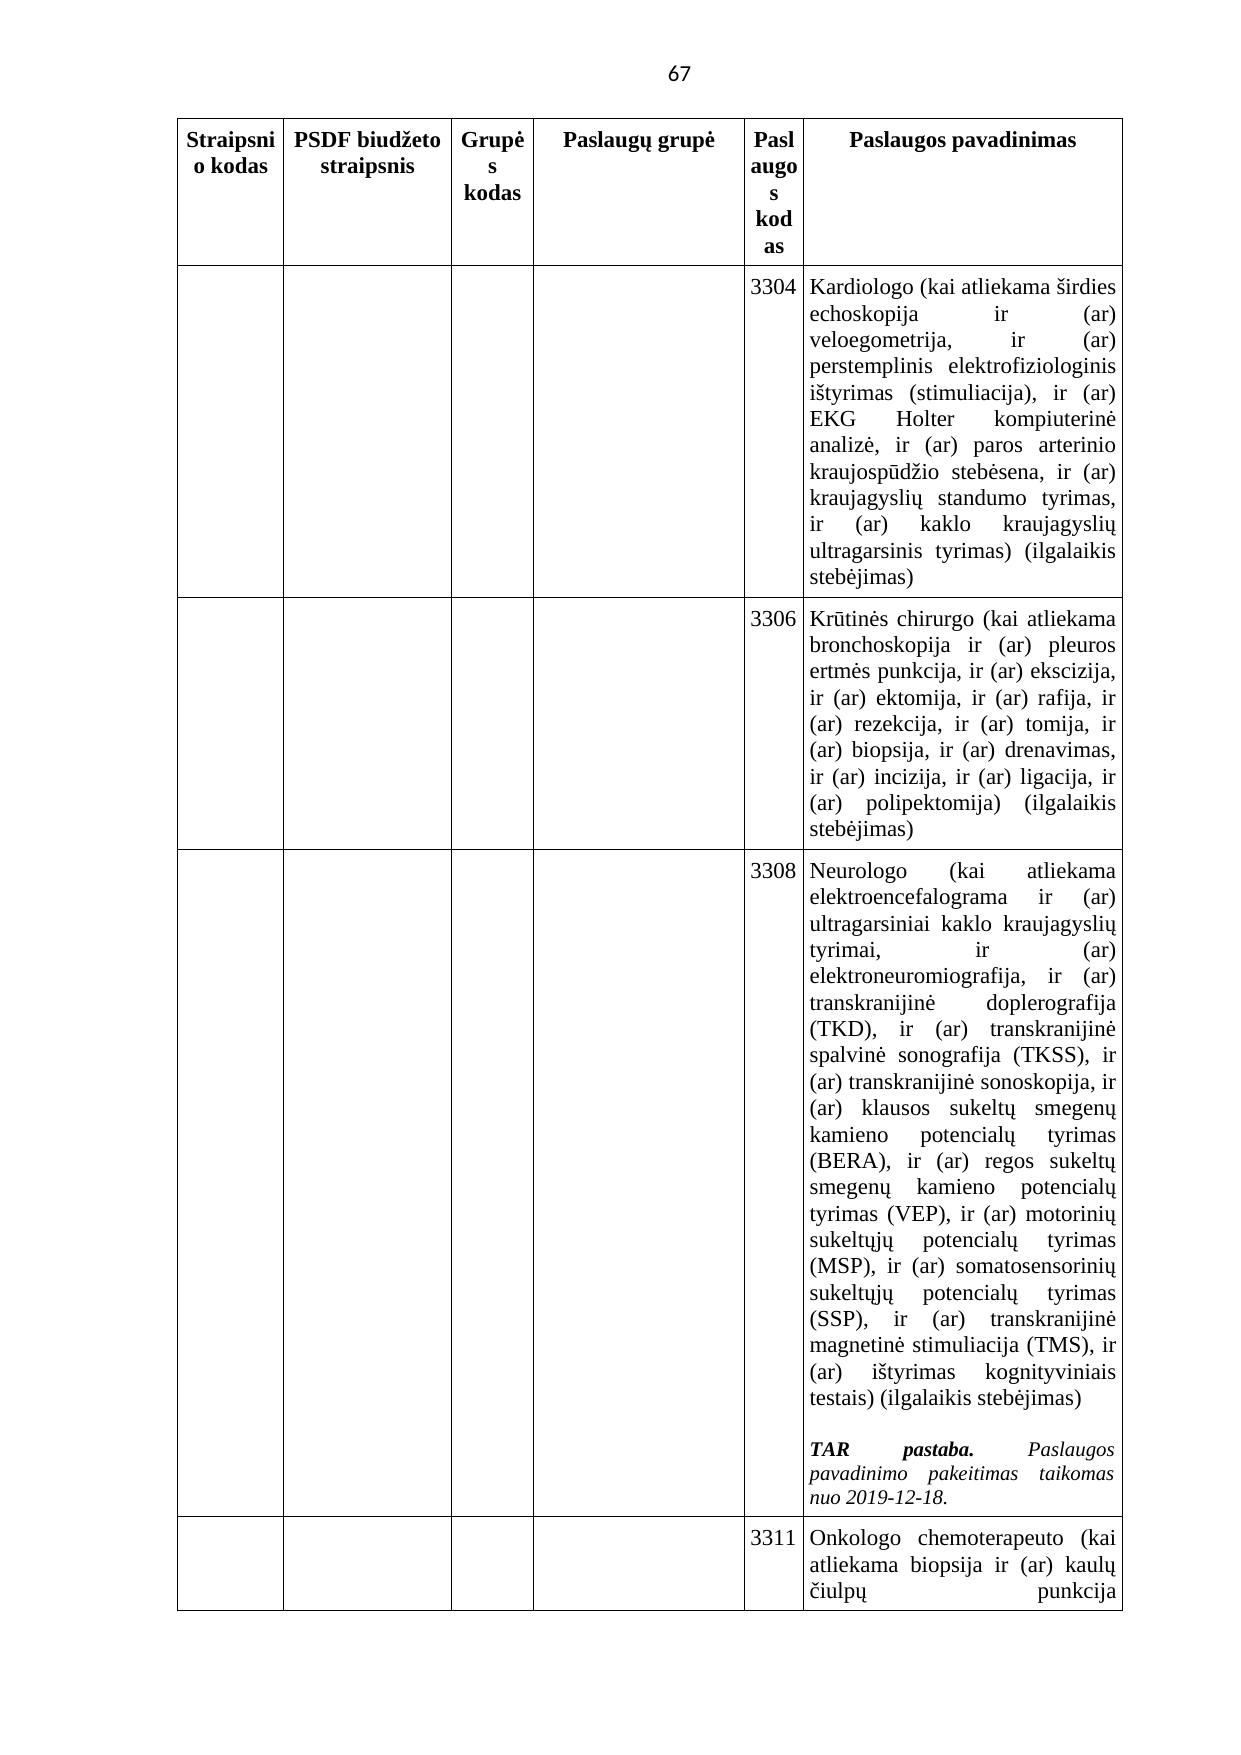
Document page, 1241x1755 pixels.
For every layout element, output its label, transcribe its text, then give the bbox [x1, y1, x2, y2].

table_cell [534, 266, 744, 597]
table_header Paslaugos pavadinimas [804, 119, 1122, 265]
table_cell 3308 [745, 850, 803, 1516]
table_cell [452, 1517, 533, 1610]
table_cell [284, 266, 451, 597]
table_cell Krūtinės chirurgo (kai atliekama bronchoskopija ir (ar) pleuros ertmės punkcija, ir (ar) ekscizija, ir (ar) ektomija, ir (ar) rafija, ir (ar) rezekcija, ir (ar) tomija, ir (ar) biopsija, ir (ar) drenavimas, ir (ar) incizija, ir (ar) ligacija, ir (ar) polipektomija) (ilgalaikis stebėjimas) [804, 598, 1122, 849]
table_cell [178, 266, 283, 597]
table_cell [534, 1517, 744, 1610]
table_cell [452, 850, 533, 1516]
table_cell [452, 266, 533, 597]
table_cell [284, 850, 451, 1516]
table_header Straipsnio kodas [178, 119, 283, 265]
table_cell Neurologo (kai atliekama elektroencefalograma ir (ar) ultragarsiniai kaklo kraujagyslių tyrimai, ir (ar) elektroneuromiografija, ir (ar) transkranijinė doplerografija (TKD), ir (ar) transkranijinė spalvinė sonografija (TKSS), ir (ar) transkranijinė sonoskopija, ir (ar) klausos sukeltų smegenų kamieno potencialų tyrimas (BERA), ir (ar) regos sukeltų smegenų kamieno potencialų tyrimas (VEP), ir (ar) motorinių sukeltųjų potencialų tyrimas (MSP), ir (ar) somatosensorinių sukeltųjų potencialų tyrimas (SSP), ir (ar) transkranijinė magnetinė stimuliacija (TMS), ir (ar) ištyrimas kognityviniais testais) (ilgalaikis stebėjimas) TAR pastaba. Paslaugos pavadinimo pakeitimas taikomas nuo 2019-12-18. [804, 850, 1122, 1516]
table_cell 3306 [745, 598, 803, 849]
table_header Paslaugos kodas [745, 119, 803, 265]
table_cell [178, 850, 283, 1516]
table_cell [284, 598, 451, 849]
table_cell [534, 598, 744, 849]
table_cell [284, 1517, 451, 1610]
table_cell 3304 [745, 266, 803, 597]
table_header Paslaugų grupė [534, 119, 744, 265]
table_cell [178, 598, 283, 849]
table_header Grupės kodas [452, 119, 533, 265]
table_cell Kardiologo (kai atliekama širdies echoskopija ir (ar) veloegometrija, ir (ar) perstemplinis elektrofiziologinis ištyrimas (stimuliacija), ir (ar) EKG Holter kompiuterinė analizė, ir (ar) paros arterinio kraujospūdžio stebėsena, ir (ar) kraujagyslių standumo tyrimas, ir (ar) kaklo kraujagyslių ultragarsinis tyrimas) (ilgalaikis stebėjimas) [804, 266, 1122, 597]
table_header PSDF biudžeto straipsnis [284, 119, 451, 265]
table_cell [178, 1517, 283, 1610]
table_cell [452, 598, 533, 849]
table_cell 3311 [745, 1517, 803, 1610]
table_cell [534, 850, 744, 1516]
table_cell Onkologo chemoterapeuto (kai atliekama biopsija ir (ar) kaulų čiulpų punkcija [804, 1517, 1122, 1610]
